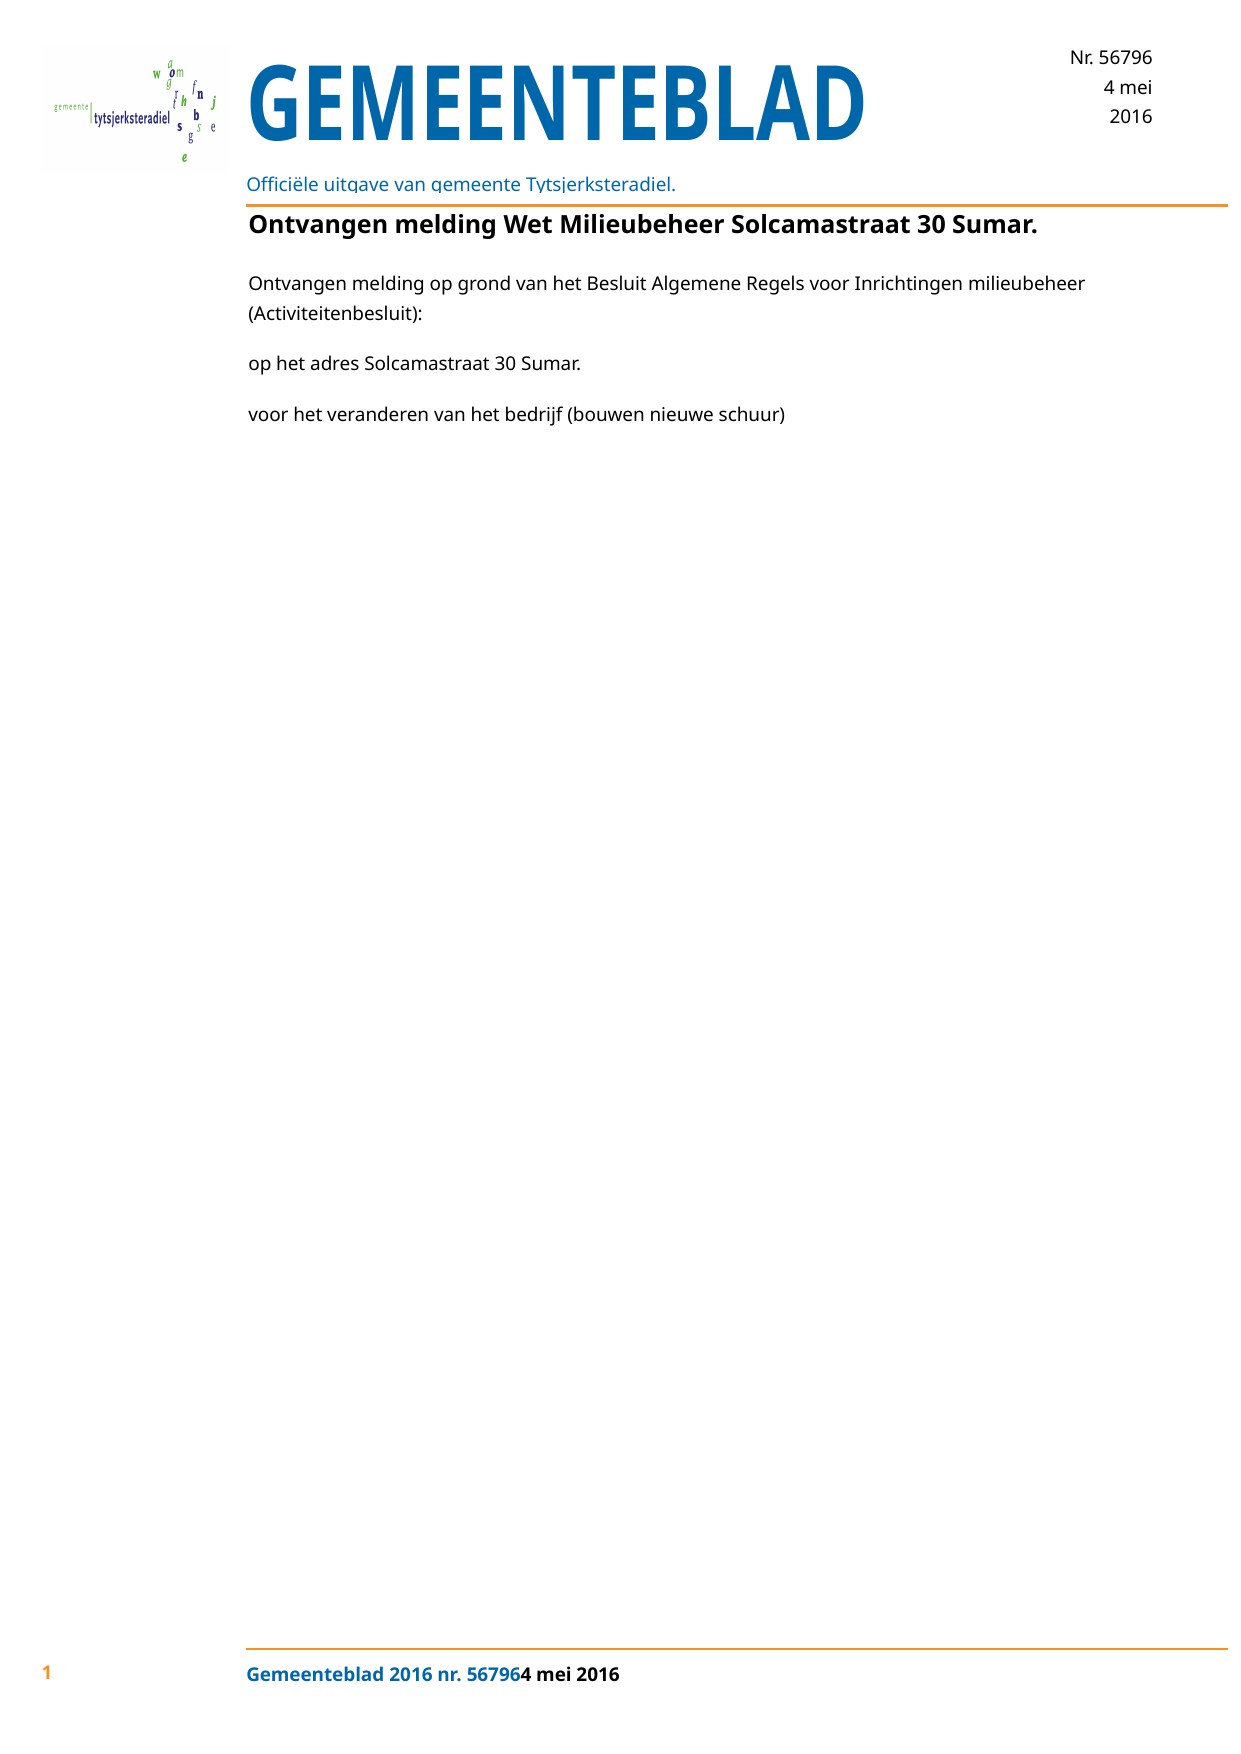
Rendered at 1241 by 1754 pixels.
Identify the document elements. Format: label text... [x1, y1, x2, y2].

text voor het veranderen van het bedrijf (bouwen nieuwe schuur) [248, 401, 1152, 426]
text op het adres Solcamastraat 30 Sumar. [248, 350, 1152, 376]
text Ontvangen melding Wet Milieubeheer Solcamastraat 30 Sumar. [248, 207, 1152, 241]
picture [41, 47, 231, 172]
text Ontvangen melding op grond van het Besluit Algemene Regels voor Inrichtingen milieubeheer (Activiteitenbesluit): [248, 270, 1152, 326]
